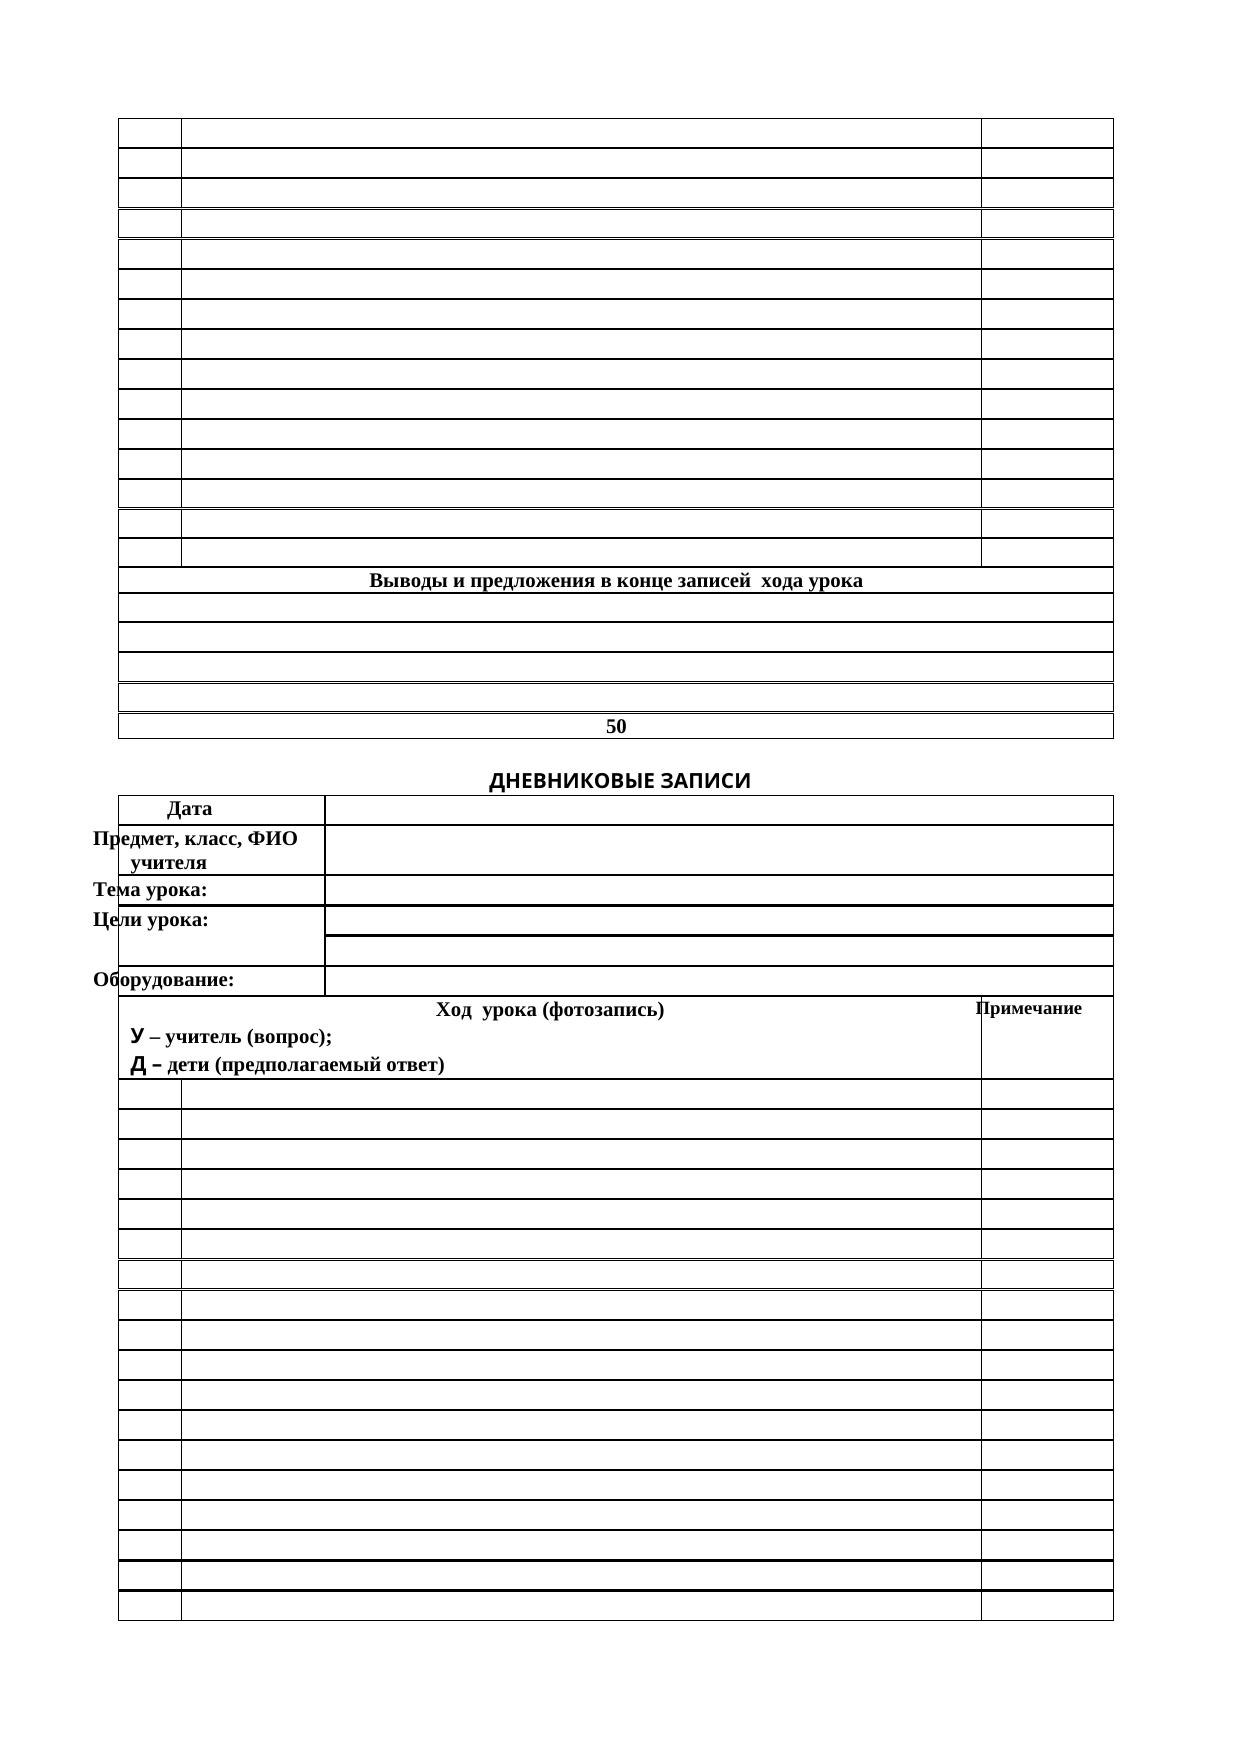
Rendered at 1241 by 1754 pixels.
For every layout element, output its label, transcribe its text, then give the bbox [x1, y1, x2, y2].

table_cell [182, 1592, 981, 1620]
table_cell [982, 240, 1113, 268]
table_cell [982, 1411, 1113, 1439]
table_cell [982, 300, 1113, 328]
table_cell [982, 450, 1113, 478]
table_cell [182, 450, 981, 478]
table_cell [982, 1230, 1113, 1258]
table_cell [119, 1230, 181, 1258]
table_cell [182, 1441, 981, 1469]
text ДНЕВНИКОВЫЕ ЗАПИСИ [118, 767, 1122, 795]
table_cell [119, 1200, 181, 1228]
table_cell [119, 360, 181, 388]
table_cell [119, 1170, 181, 1198]
table_cell [326, 937, 1113, 965]
table_cell [982, 1592, 1113, 1620]
table_cell [982, 149, 1113, 177]
table_cell [982, 539, 1113, 566]
table_cell [326, 967, 1113, 995]
table_cell Цели урока: [119, 907, 324, 965]
table_cell [982, 1110, 1113, 1138]
table_cell [119, 1080, 181, 1108]
table_cell [982, 1351, 1113, 1379]
table_cell [182, 1080, 981, 1108]
table_cell [182, 1562, 981, 1589]
table_cell [182, 1291, 981, 1319]
table_cell [326, 907, 1113, 934]
table_cell [982, 330, 1113, 358]
table_cell [982, 179, 1113, 207]
table_header Дата [119, 796, 324, 824]
table_cell [119, 1501, 181, 1529]
table_cell [182, 420, 981, 448]
table_cell [119, 1531, 181, 1559]
table_cell [119, 1110, 181, 1138]
table_cell [182, 1261, 981, 1288]
table_cell [119, 1471, 181, 1499]
table_cell [982, 1562, 1113, 1589]
table_cell [119, 179, 181, 207]
table_cell [182, 119, 981, 147]
table_cell [182, 179, 981, 207]
table_cell [182, 510, 981, 537]
table_cell [982, 1471, 1113, 1499]
table_cell [119, 684, 1113, 711]
table_cell Выводы и предложения в конце записей хода урока [119, 568, 1113, 592]
table_cell [119, 450, 181, 478]
table_cell [982, 1501, 1113, 1529]
table_cell [119, 480, 181, 507]
table_cell [119, 1140, 181, 1168]
table_cell [182, 1531, 981, 1559]
table_cell [119, 240, 181, 268]
table_cell [119, 653, 1113, 681]
table_cell [182, 300, 981, 328]
table_cell [119, 594, 1113, 621]
table_cell [182, 390, 981, 418]
table_cell [119, 1291, 181, 1319]
table_cell [119, 1381, 181, 1409]
table_cell [982, 1080, 1113, 1108]
table_cell [982, 1291, 1113, 1319]
table_cell [982, 1170, 1113, 1198]
table_cell [182, 1110, 981, 1138]
table_cell [982, 360, 1113, 388]
table_cell [326, 876, 1113, 904]
table_cell Примечание [982, 997, 1113, 1078]
table_cell [982, 1441, 1113, 1469]
table_cell [182, 1471, 981, 1499]
table_cell [119, 270, 181, 298]
table_cell [119, 390, 181, 418]
table_cell [119, 1351, 181, 1379]
table_cell [182, 1381, 981, 1409]
table_cell [119, 1411, 181, 1439]
table_cell [982, 119, 1113, 147]
table_cell [119, 420, 181, 448]
table_cell [182, 1200, 981, 1228]
table_cell Предмет, класс, ФИО учителя [119, 826, 324, 874]
table_cell [119, 119, 181, 147]
table_cell [982, 1381, 1113, 1409]
table_cell [182, 1140, 981, 1168]
table_cell [982, 1261, 1113, 1288]
table_cell [119, 330, 181, 358]
table_cell [182, 330, 981, 358]
table_cell 50 [119, 714, 1113, 738]
table_cell [182, 1230, 981, 1258]
table_cell [182, 480, 981, 507]
table_cell [982, 1140, 1113, 1168]
table_header [326, 796, 1113, 824]
table_cell [182, 1501, 981, 1529]
table_cell [182, 149, 981, 177]
table_cell [119, 623, 1113, 651]
table_cell [119, 210, 181, 237]
table_cell [119, 1562, 181, 1589]
table_cell [982, 1321, 1113, 1349]
table_cell [982, 420, 1113, 448]
table_cell [182, 210, 981, 237]
table_cell [982, 1200, 1113, 1228]
table_cell [119, 1321, 181, 1349]
table_cell [182, 270, 981, 298]
table_cell [119, 300, 181, 328]
table_cell [982, 1531, 1113, 1559]
table_cell [982, 510, 1113, 537]
table_cell [182, 360, 981, 388]
table_cell [982, 480, 1113, 507]
table_cell Тема урока: [119, 876, 324, 904]
table_cell [326, 826, 1113, 874]
table_cell [119, 539, 181, 566]
table_cell [982, 390, 1113, 418]
table_cell [182, 1351, 981, 1379]
table_cell [982, 270, 1113, 298]
table_cell [182, 1321, 981, 1349]
table_cell [182, 1411, 981, 1439]
table_cell [119, 1592, 181, 1620]
table_cell [119, 149, 181, 177]
table_cell [119, 510, 181, 537]
table_cell [119, 1441, 181, 1469]
table_cell [119, 1261, 181, 1288]
table_cell Оборудование: [119, 967, 324, 995]
table_cell [982, 210, 1113, 237]
table_cell [182, 539, 981, 566]
table_cell Ход урока (фотозапись) У – учитель (вопрос); Д – дети (предполагаемый ответ) [119, 997, 981, 1078]
table_cell [182, 1170, 981, 1198]
table_cell [182, 240, 981, 268]
